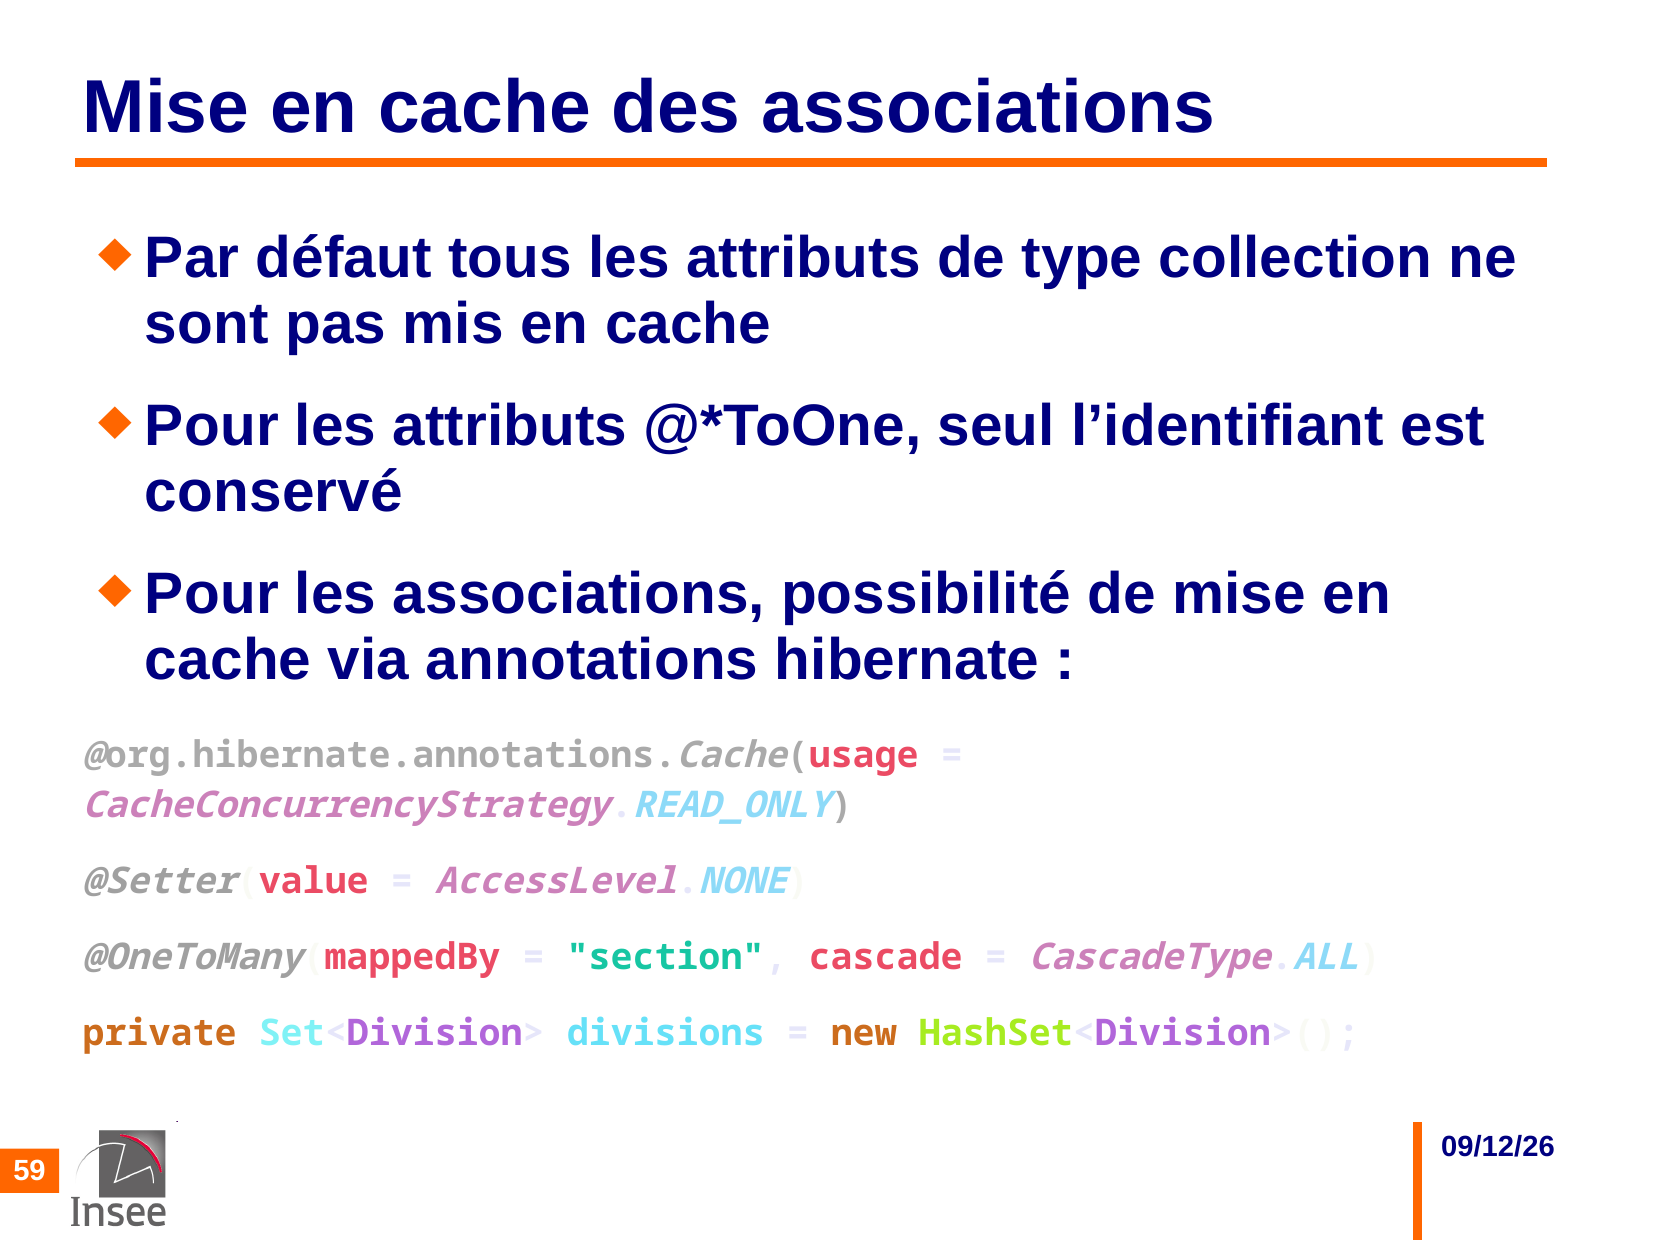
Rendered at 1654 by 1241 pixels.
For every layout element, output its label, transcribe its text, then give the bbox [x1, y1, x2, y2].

picture [62, 1121, 178, 1241]
title Mise en cache des associations [82, 49, 1619, 163]
list Par défaut tous les attributs de type collection ne sont pas mis en cache Pour les attributs @*ToOne, seul l’identifiant est conservé Pour les associations, possibilité de mise en cache via annotations hibernate : @org.hibernate.annotations.Cache(usage = CacheConcurrencyStrategy.READ_ONLY) @Setter(value = AccessLevel.NONE) @OneToMany(mappedBy = "section", cascade = CascadeType.ALL) private Set<Division> divisions = new HashSet<Division>(); [82, 224, 1571, 1063]
